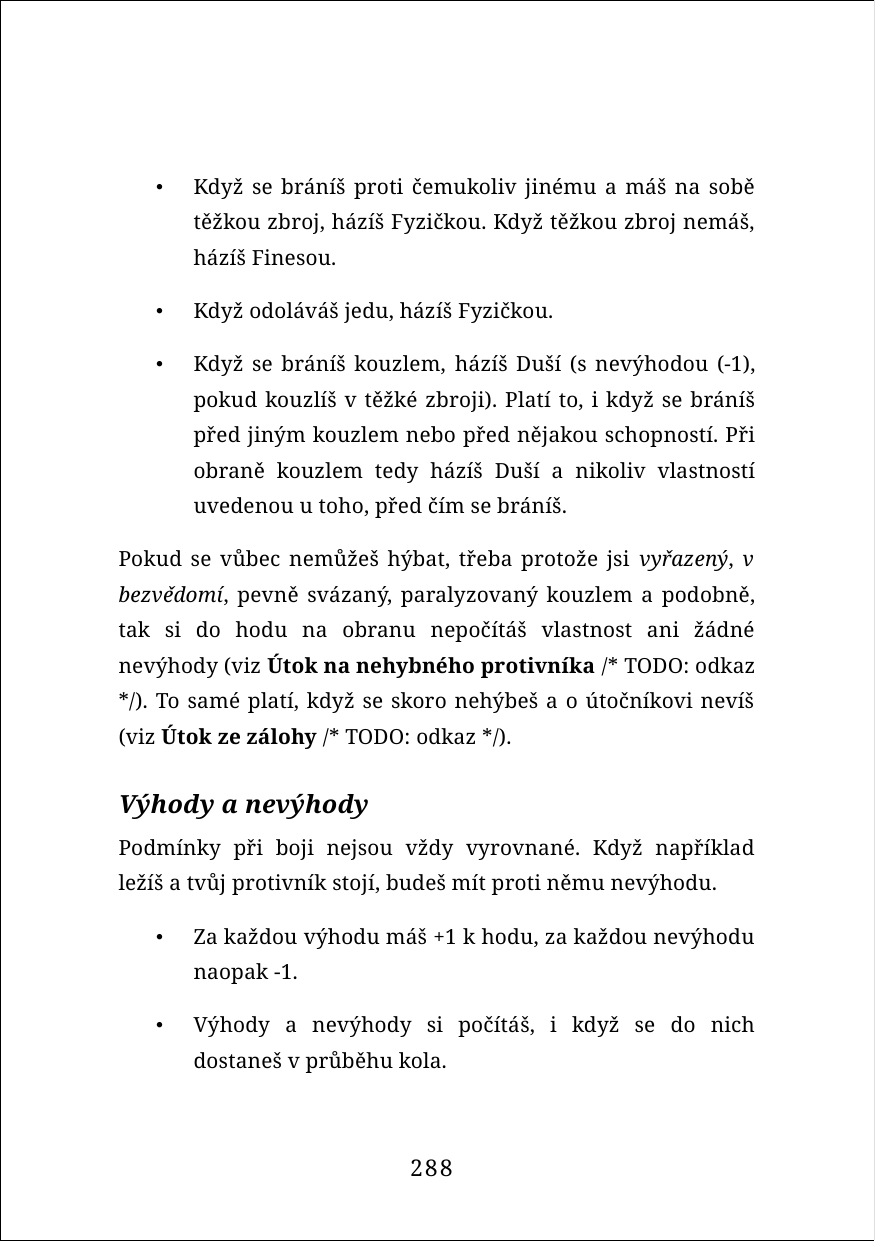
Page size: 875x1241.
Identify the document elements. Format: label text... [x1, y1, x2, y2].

list Za každou výhodu máš +1 k hodu, za každou nevýhodu naopak -1. [156, 922, 756, 986]
text Podmínky při boji nejsou vždy vyrovnané. Když například ležíš a tvůj protivník stojí, budeš mít proti němu nevýhodu. [118, 833, 756, 897]
text Pokud se vůbec nemůžeš hýbat, třeba protože jsi vyřazený, v bezvědomí, pevně svázaný, paralyzovaný kouzlem a podobně, tak si do hodu na obranu nepočítáš vlastnost ani žádné nevýhody (viz Útok na nehybného protivníka /* TODO: odkaz */). To samé platí, když se skoro nehýbeš a o útočníkovi nevíš (viz Útok ze zálohy /* TODO: odkaz */). [118, 544, 756, 751]
list Když se bráníš kouzlem, házíš Duší (s nevýhodou (-1), pokud kouzlíš v těžké zbroji). Platí to, i když se bráníš před jiným kouzlem nebo před nějakou schopností. Při obraně kouzlem tedy házíš Duší a nikoliv vlastností uvedenou u toho, před čím se bráníš. [156, 349, 756, 520]
list Výhody a nevýhody si počítáš, i když se do nich dostaneš v průběhu kola. [156, 1011, 756, 1074]
list Když se bráníš proti čemukoliv jinému a máš na sobě těžkou zbroj, házíš Fyzičkou. Když těžkou zbroj nemáš, házíš Finesou. [156, 172, 756, 271]
list Když odoláváš jedu, házíš Fyzičkou. [156, 296, 756, 324]
subtitle Výhody a nevýhody [118, 787, 756, 821]
